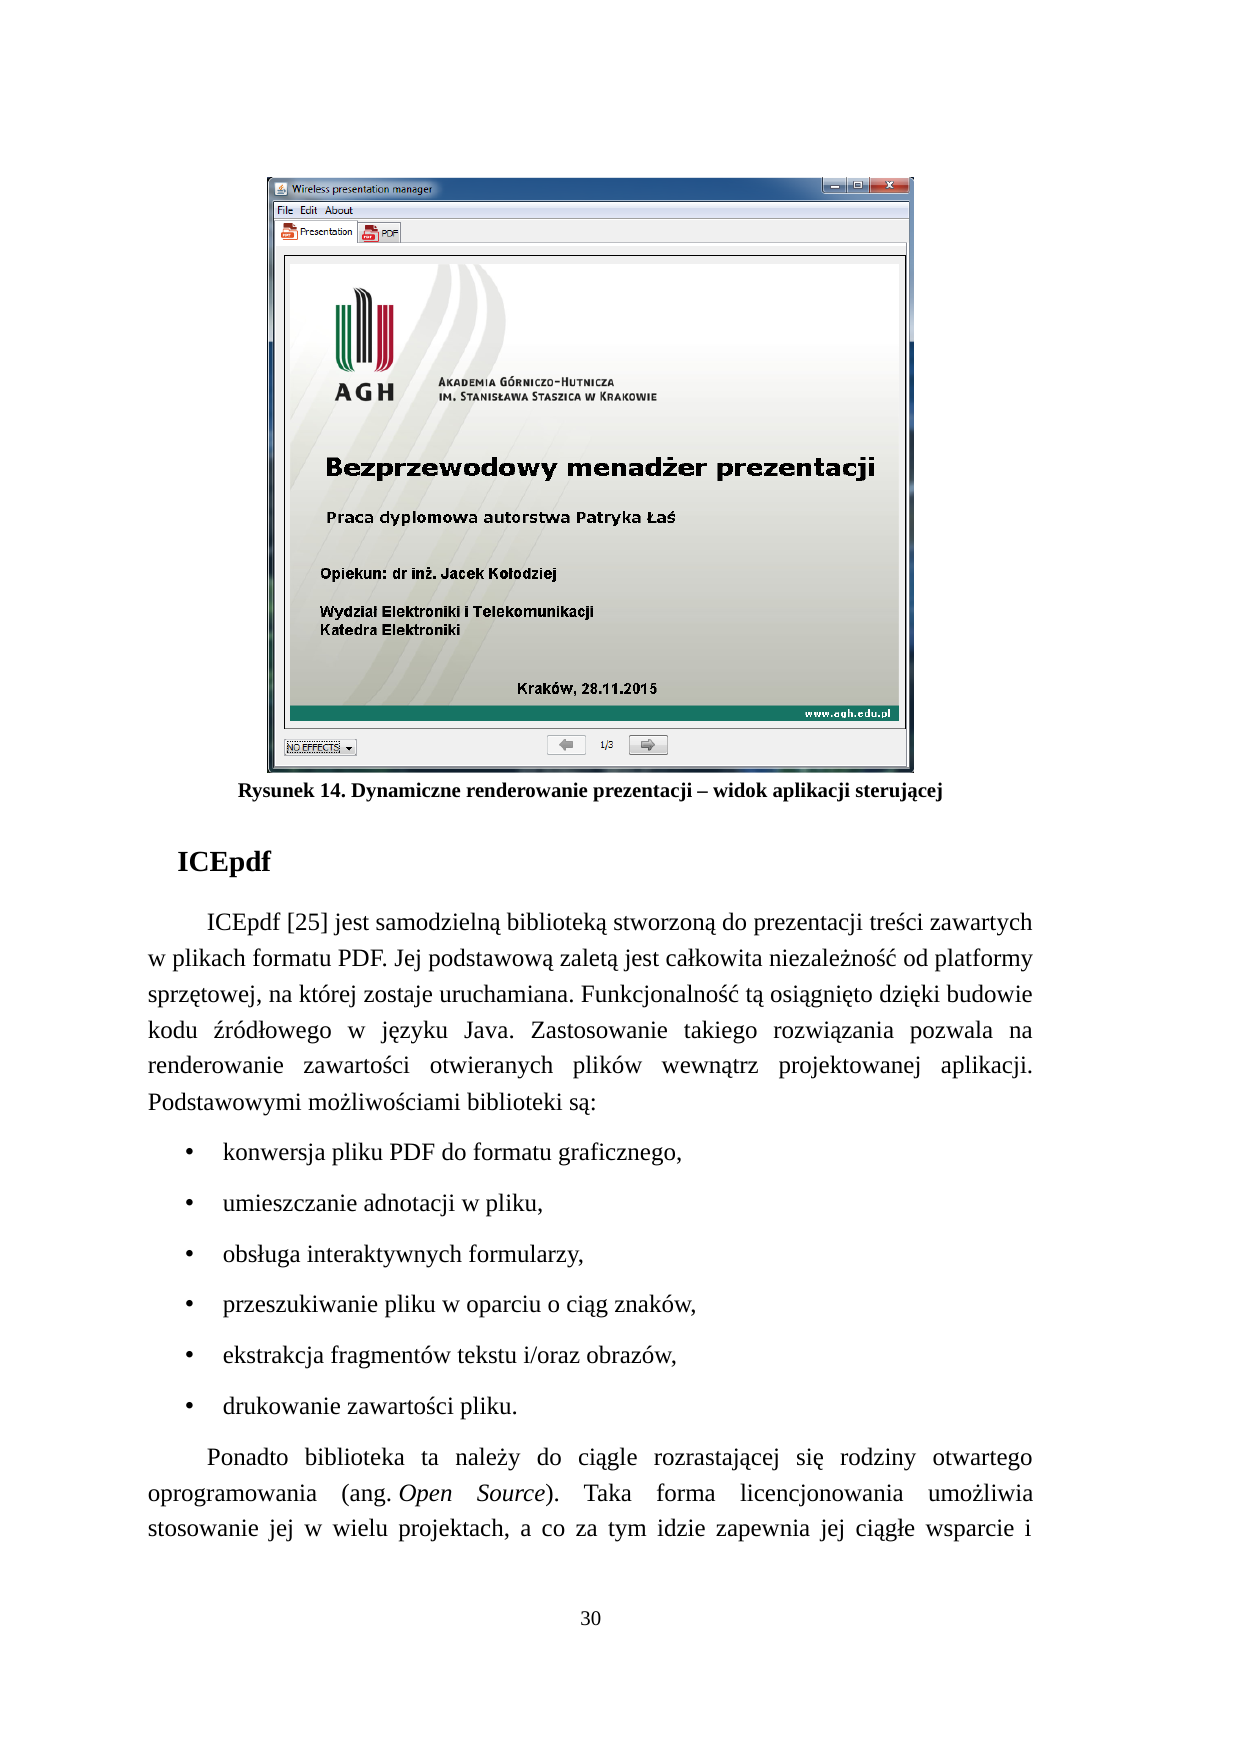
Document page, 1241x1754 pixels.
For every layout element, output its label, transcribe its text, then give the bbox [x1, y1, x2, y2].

list ekstrakcja fragmentów tekstu i/oraz obrazów, [185, 1340, 1033, 1369]
list drukowanie zawartości pliku. [185, 1391, 1033, 1420]
subtitle ICEpdf [148, 844, 1033, 877]
picture [267, 177, 914, 773]
text Rysunek 14. Dynamiczne renderowanie prezentacji – widok aplikacji sterującej [148, 148, 1033, 802]
text ICEpdf [25] jest samodzielną biblioteką stworzoną do prezentacji treści zawartych w plikach formatu PDF. Jej podstawową zaletą jest całkowita niezależność od platformy sprzętowej, na której zostaje uruchamiana. Funkcjonalność tą osiągnięto dzięki budowie kodu źródłowego w języku Java. Zastosowanie takiego rozwiązania pozwala na renderowanie zawartości otwieranych plików wewnątrz projektowanej aplikacji. Podstawowymi możliwościami biblioteki są: [148, 907, 1033, 1115]
text Ponadto biblioteka ta należy do ciągle rozrastającej się rodziny otwartego oprogramowania (ang. Open Source). Taka forma licencjonowania umożliwia stosowanie jej w wielu projektach, a co za tym idzie zapewnia jej ciągłe wsparcie i [148, 1442, 1033, 1542]
list przeszukiwanie pliku w oparciu o ciąg znaków, [185, 1289, 1033, 1318]
list konwersja pliku PDF do formatu graficznego, [185, 1137, 1033, 1166]
list obsługa interaktywnych formularzy, [185, 1239, 1033, 1267]
list umieszczanie adnotacji w pliku, [185, 1188, 1033, 1217]
